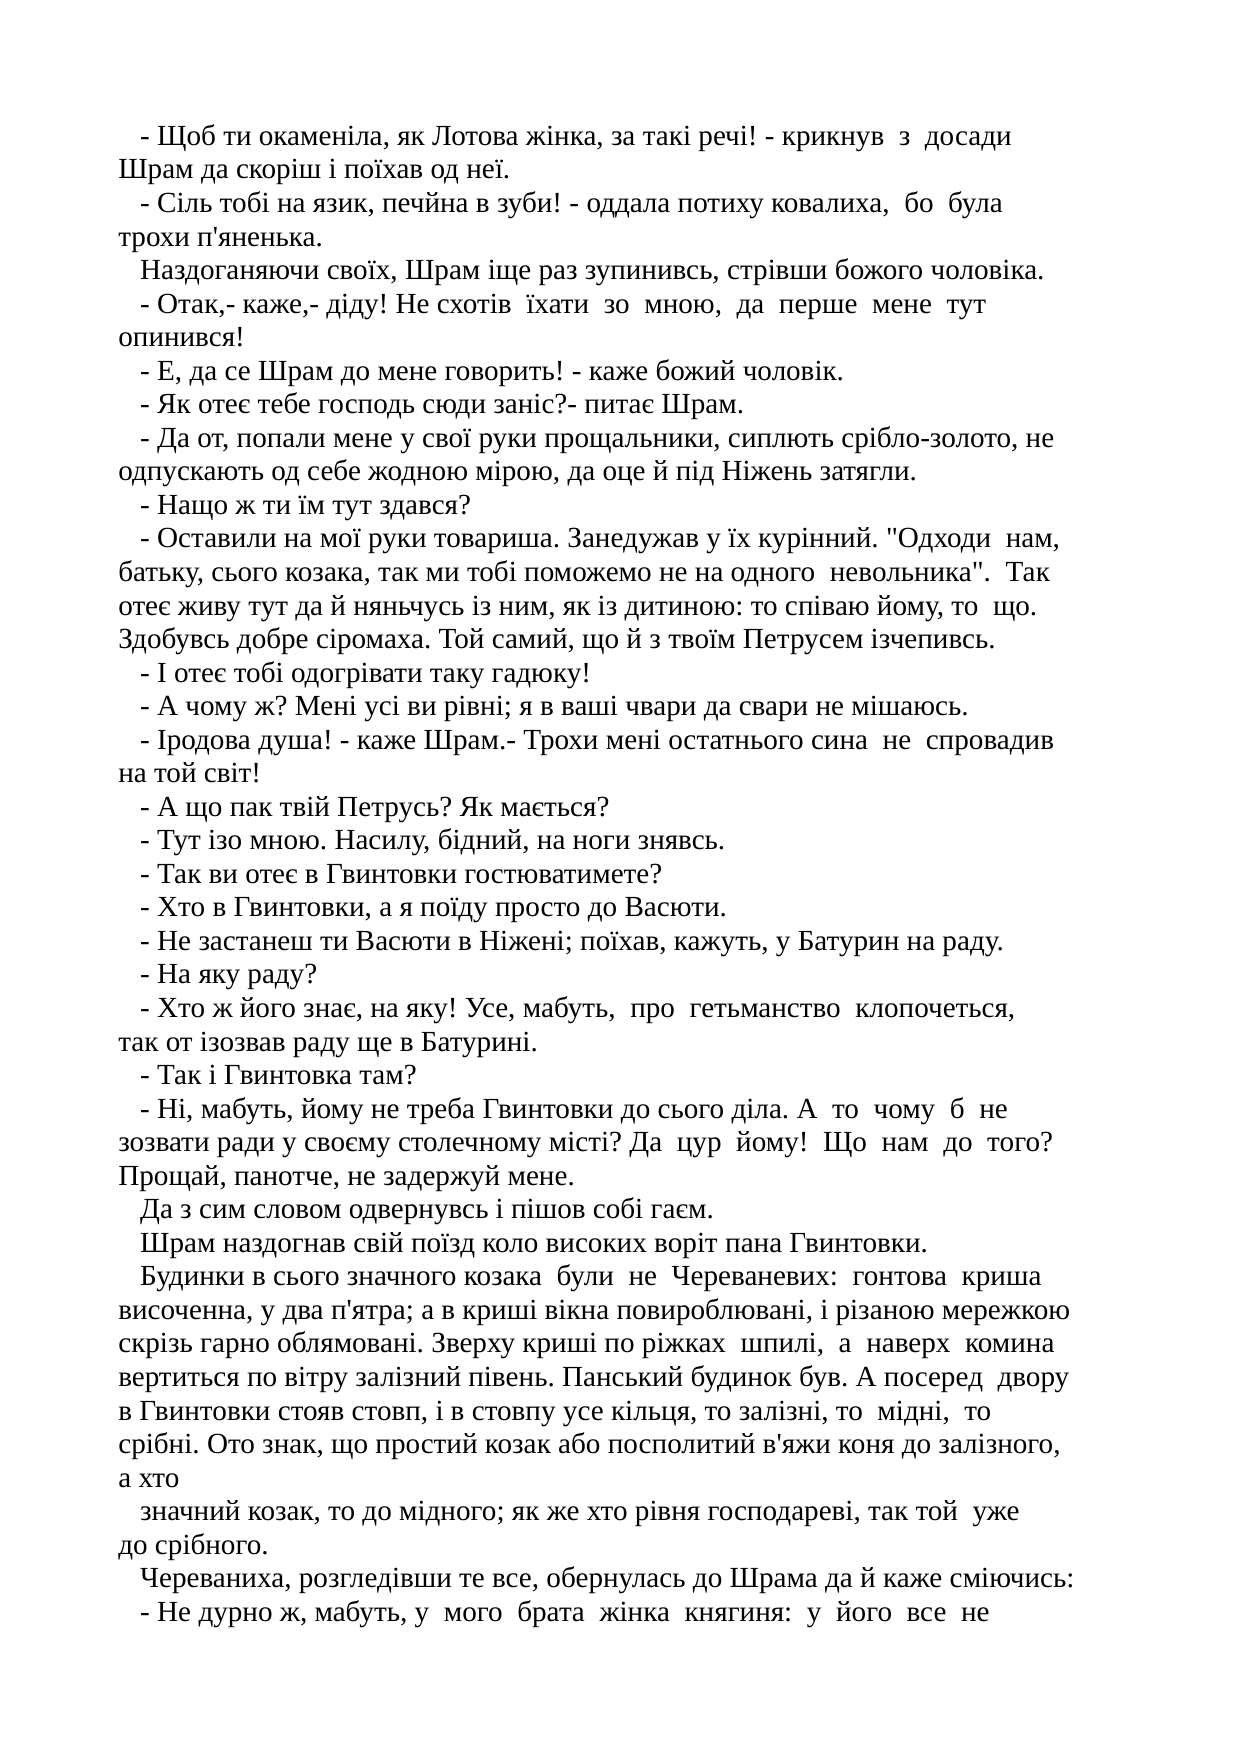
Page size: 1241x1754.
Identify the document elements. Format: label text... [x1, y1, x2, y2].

text - I отеє тобi одогрiвати таку гадюку! [118, 655, 1122, 688]
text Шрам да скорiш i поїхав од неї. [118, 152, 1122, 185]
text Шрам наздогнав свiй поїзд коло високих ворiт пана Гвинтовки. [118, 1225, 1122, 1258]
text - Оставили на мої руки товариша. Занедужав у їх курiнний. "Одходи нам, [118, 521, 1122, 554]
text - Хто ж його знає, на яку! Усе, мабуть, про гетьманство клопочеться, [118, 990, 1122, 1024]
text Прощай, панотче, не задержуй мене. [118, 1158, 1122, 1191]
text - Да от, попали мене у свої руки прощальники, сиплють срiбло-золото, не [118, 420, 1122, 453]
text - Не застанеш ти Васюти в Нiженi; поїхав, кажуть, у Батурин на раду. [118, 923, 1122, 957]
text - А чому ж? Менi усi ви рiвнi; я в вашi чвари да свари не мiшаюсь. [118, 688, 1122, 722]
text - Не дурно ж, мабуть, у мого брата жiнка княгиня: у його все не [118, 1594, 1122, 1627]
text опинився! [118, 319, 1122, 353]
text - Як отеє тебе господь сюди занiс?- питає Шрам. [118, 386, 1122, 420]
text так от iзозвав раду ще в Батуринi. [118, 1024, 1122, 1057]
text височенна, у два п'ятра; а в кришi вiкна повироблюванi, i рiзаною мережкою [118, 1292, 1122, 1326]
text значний козак, то до мiдного; як же хто рiвня господаревi, так той уже [118, 1493, 1122, 1527]
text срiбнi. Ото знак, що простий козак або посполитий в'яжи коня до залiзного, [118, 1426, 1122, 1460]
text - Так i Гвинтовка там? [118, 1057, 1122, 1091]
text одпускають од себе жодною мiрою, да оце й пiд Нiжень затягли. [118, 453, 1122, 487]
text - А що пак твiй Петрусь? Як мається? [118, 789, 1122, 822]
text - Хто в Гвинтовки, а я поїду просто до Васюти. [118, 889, 1122, 923]
text - Щоб ти окаменiла, як Лотова жiнка, за такi речi! - крикнув з досади [118, 118, 1122, 152]
text Череваниха, розгледiвши те все, обернулась до Шрама да й каже смiючись: [118, 1560, 1122, 1594]
text - Iродова душа! - каже Шрам.- Трохи менi остатнього сина не спровадив [118, 722, 1122, 755]
text скрiзь гарно облямованi. Зверху кришi по рiжках шпилi, а наверх комина [118, 1326, 1122, 1359]
text - Нащо ж ти їм тут здався? [118, 487, 1122, 521]
text до срiбного. [118, 1527, 1122, 1560]
text в Гвинтовки стояв стовп, i в стовпу усе кiльця, то залiзнi, то мiднi, то [118, 1393, 1122, 1426]
text вертиться по вiтру залiзний пiвень. Панський будинок був. А посеред двору [118, 1359, 1122, 1393]
text на той свiт! [118, 755, 1122, 789]
text - Тут iзо мною. Насилу, бiдний, на ноги знявсь. [118, 822, 1122, 856]
text Здобувсь добре сiромаха. Той самий, що й з твоїм Петрусем iзчепивсь. [118, 621, 1122, 655]
text а хто [118, 1460, 1122, 1493]
text зозвати ради у своєму столечному мiстi? Да цур йому! Що нам до того? [118, 1124, 1122, 1158]
text батьку, сього козака, так ми тобi поможемо не на одного невольника". Так [118, 554, 1122, 588]
text - Отак,- каже,- дiду! Не схотiв їхати зо мною, да перше мене тут [118, 286, 1122, 319]
text - На яку раду? [118, 957, 1122, 990]
text Наздоганяючи своїх, Шрам iще раз зупинивсь, стрiвши божого чоловiка. [118, 252, 1122, 286]
text - Е, да се Шрам до мене говорить! - каже божий чоловiк. [118, 353, 1122, 386]
text отеє живу тут да й няньчусь iз ним, як iз дитиною: то спiваю йому, то що. [118, 588, 1122, 621]
text - Так ви отеє в Гвинтовки гостюватимете? [118, 856, 1122, 889]
text - Сiль тобi на язик, печйна в зуби! - оддала потиху ковалиха, бо була [118, 185, 1122, 219]
text Да з сим словом одвернувсь i пiшов собi гаєм. [118, 1191, 1122, 1225]
text - Нi, мабуть, йому не треба Гвинтовки до сього дiла. А то чому б не [118, 1091, 1122, 1124]
text Будинки в сього значного козака були не Череваневих: гонтова криша [118, 1258, 1122, 1292]
text трохи п'яненька. [118, 219, 1122, 252]
